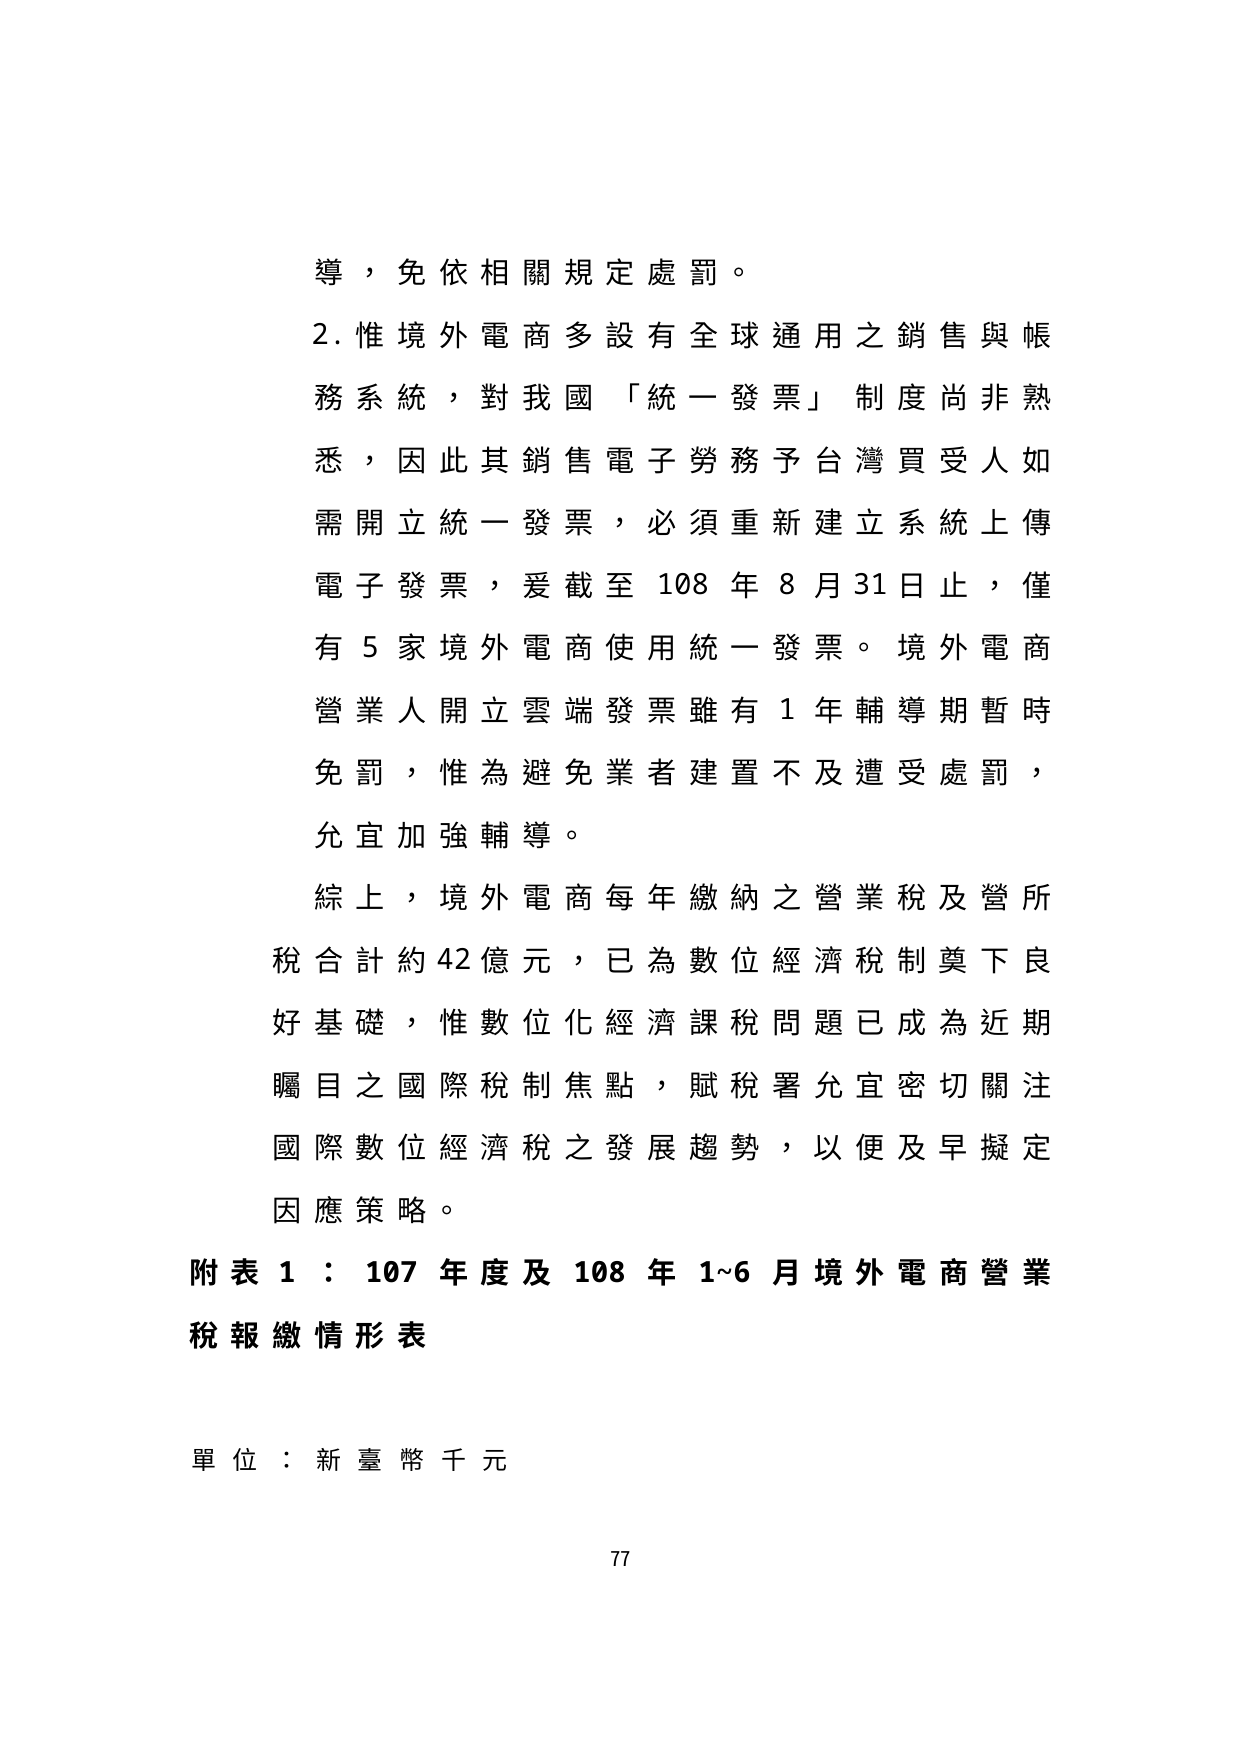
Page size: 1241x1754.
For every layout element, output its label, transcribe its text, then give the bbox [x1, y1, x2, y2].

text 綜上，境外電商每年繳納之營業稅及營所稅合計約42億元，已為數位經濟稅制奠下良好基礎，惟數位化經濟課稅問題已成為近期矚目之國際稅制焦點，賦稅署允宜密切關注國際數位經濟稅之發展趨勢，以便及早擬定因應策略。 [242, 854, 1058, 1229]
text 2.惟境外電商多設有全球通用之銷售與帳務系統，對我國「統一發票」制度尚非熟悉，因此其銷售電子勞務予台灣買受人如需開立統一發票，必須重新建立系統上傳電子發票，爰截至108年8月31日止，僅有5家境外電商使用統一發票。境外電商營業人開立雲端發票雖有1年輔導期暫時免罰，惟為避免業者建置不及遭受處罰，允宜加強輔導。 [271, 292, 1058, 854]
text 導，免依相關規定處罰。 [271, 229, 1058, 292]
text 附表1：107年度及108年1~6月境外電商營業稅報繳情形表 [169, 1229, 1058, 1354]
text 單位：新臺幣千元 [169, 1354, 1058, 1479]
